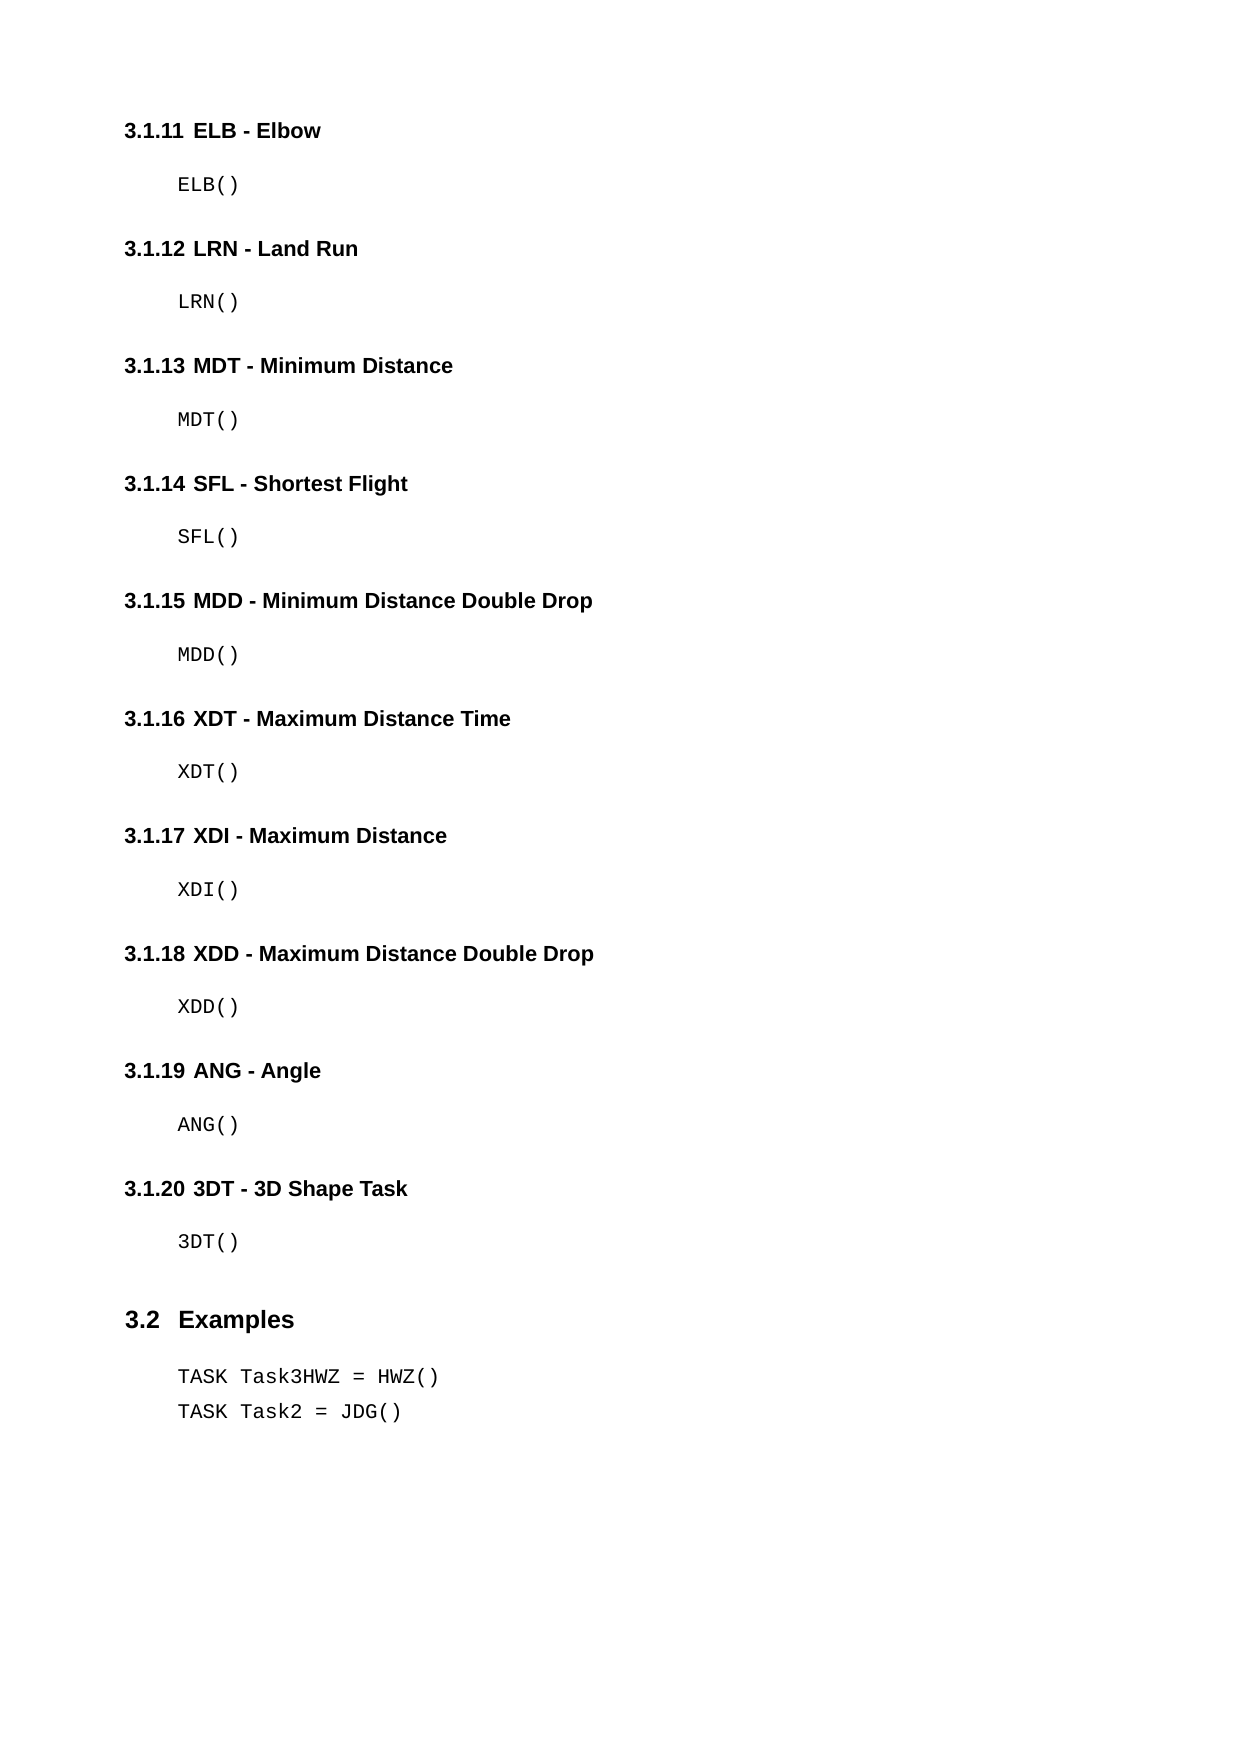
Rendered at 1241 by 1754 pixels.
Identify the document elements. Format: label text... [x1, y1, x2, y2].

text SFL() [177, 526, 1063, 550]
text MDT() [177, 409, 1063, 432]
text MDD() [177, 644, 1063, 667]
subtitle XDD - Maximum Distance Double Drop [118, 941, 1122, 966]
text LRN() [177, 291, 1063, 315]
subtitle 3DT - 3D Shape Task [118, 1176, 1122, 1201]
subtitle ELB - Elbow [118, 118, 1122, 143]
text 3DT() [177, 1231, 1063, 1255]
text XDI() [177, 879, 1063, 902]
subtitle XDI - Maximum Distance [118, 823, 1122, 848]
subtitle Examples [118, 1305, 1122, 1334]
subtitle MDT - Minimum Distance [118, 353, 1122, 378]
text XDD() [177, 996, 1063, 1020]
subtitle MDD - Minimum Distance Double Drop [118, 588, 1122, 613]
text ELB() [177, 174, 1063, 197]
subtitle LRN - Land Run [118, 236, 1122, 261]
text ANG() [177, 1114, 1063, 1137]
subtitle XDT - Maximum Distance Time [118, 706, 1122, 731]
text XDT() [177, 761, 1063, 785]
subtitle SFL - Shortest Flight [118, 471, 1122, 496]
subtitle ANG - Angle [118, 1058, 1122, 1083]
text TASK Task3HWZ = HWZ() TASK Task2 = JDG() [177, 1366, 1063, 1425]
